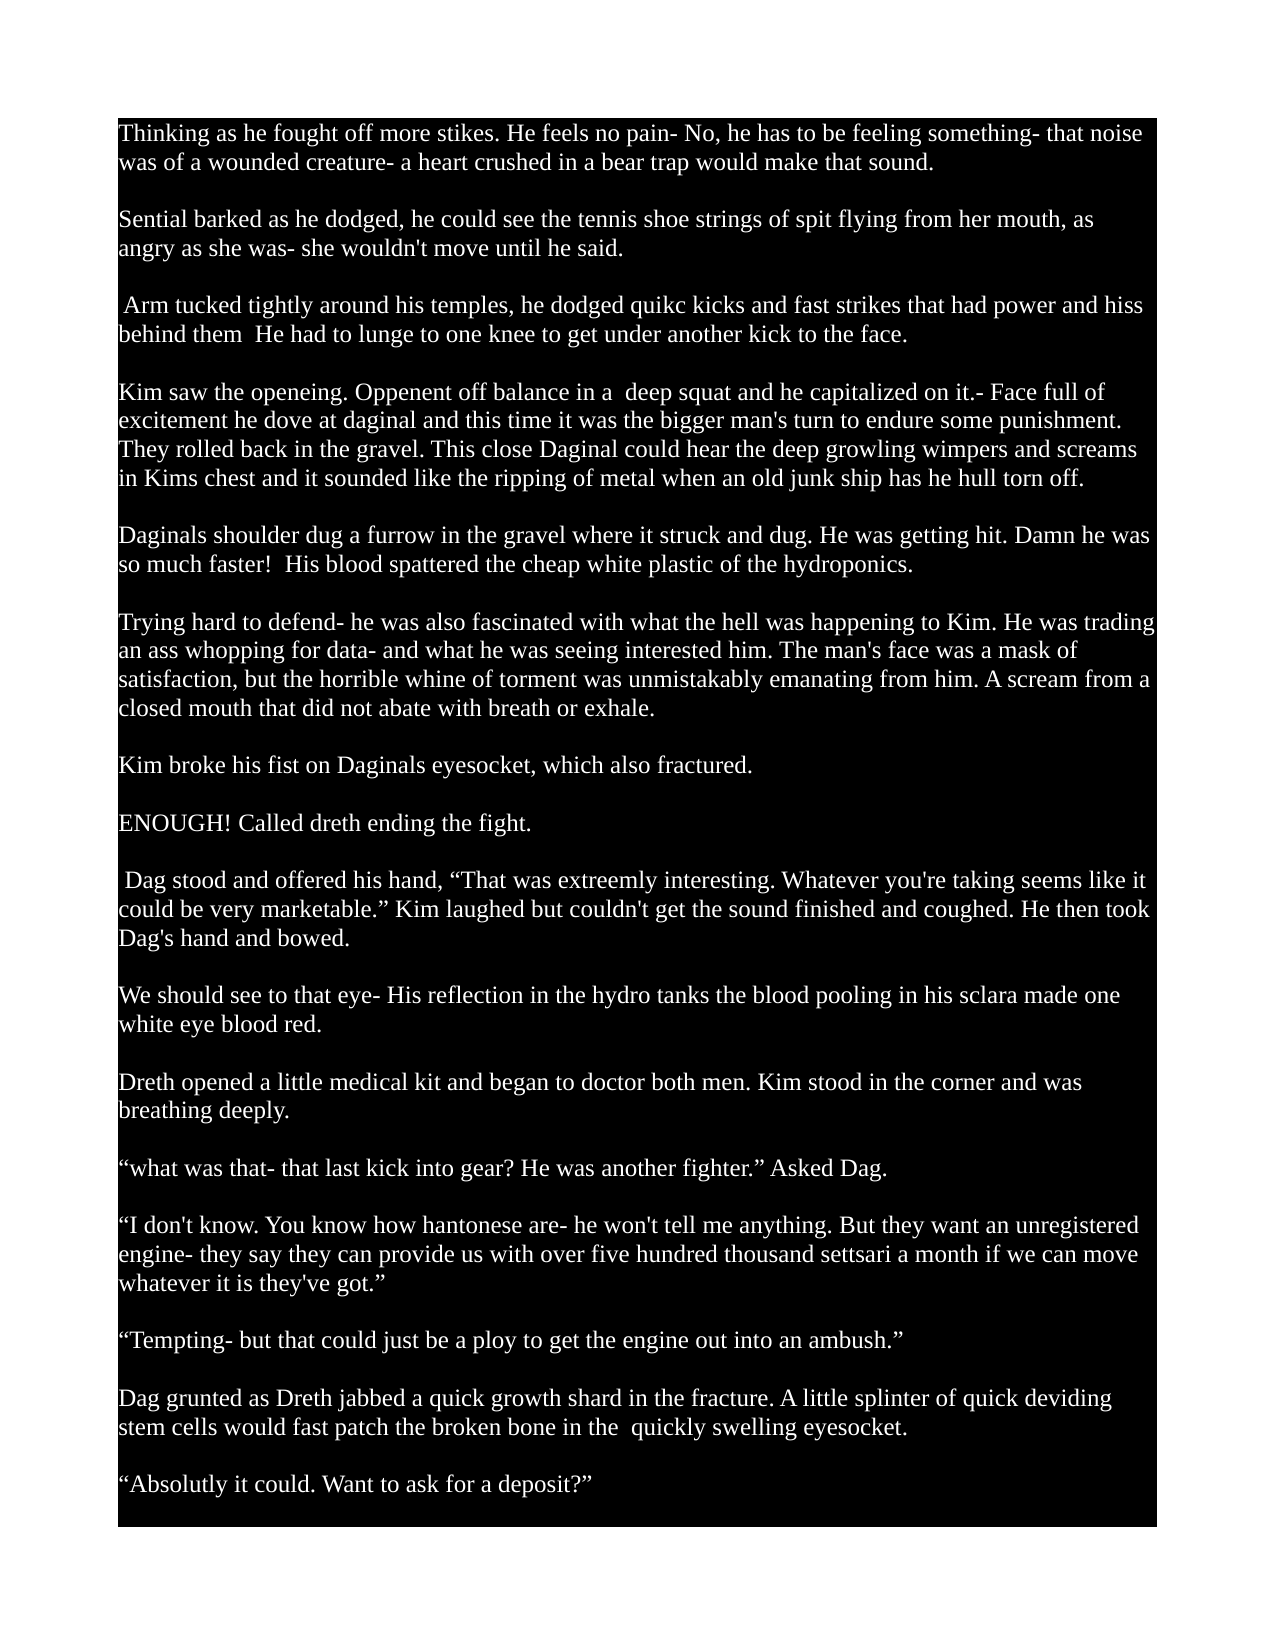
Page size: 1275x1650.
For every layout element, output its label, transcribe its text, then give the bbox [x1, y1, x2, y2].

text Trying hard to defend- he was also fascinated with what the hell was happening to Kim. He was trading an ass whopping for data- and what he was seeing interested him. The man's face was a mask of satisfaction, but the horrible whine of torment was unmistakably emanating from him. A scream from a closed mouth that did not abate with breath or exhale. [118, 578, 1157, 722]
text Arm tucked tightly around his temples, he dodged quikc kicks and fast strikes that had power and hiss behind them He had to lunge to one knee to get under another kick to the face. [118, 262, 1157, 348]
text Kim broke his fist on Daginals eyesocket, which also fractured. ENOUGH! Called dreth ending the fight. Dag stood and offered his hand, “That was extreemly interesting. Whatever you're taking seems like it could be very marketable.” Kim laughed but couldn't get the sound finished and coughed. He then took Dag's hand and bowed. [118, 751, 1157, 952]
text Thinking as he fought off more stikes. He feels no pain- No, he has to be feeling something- that noise was of a wounded creature- a heart crushed in a bear trap would make that sound. [118, 118, 1157, 176]
text We should see to that eye- His reflection in the hydro tanks the blood pooling in his sclara made one white eye blood red. [118, 952, 1157, 1038]
text Daginals shoulder dug a furrow in the gravel where it struck and dug. He was getting hit. Damn he was so much faster! His blood spattered the cheap white plastic of the hydroponics. [118, 521, 1157, 578]
text Sential barked as he dodged, he could see the tennis shoe strings of spit flying from her mouth, as angry as she was- she wouldn't move until he said. [118, 204, 1157, 262]
text Kim saw the openeing. Oppenent off balance in a deep squat and he capitalized on it.- Face full of excitement he dove at daginal and this time it was the bigger man's turn to endure some punishment. They rolled back in the gravel. This close Daginal could hear the deep growling wimpers and screams in Kims chest and it sounded like the ripping of metal when an old junk ship has he hull torn off. [118, 377, 1157, 492]
text “what was that- that last kick into gear? He was another fighter.” Asked Dag. “I don't know. You know how hantonese are- he won't tell me anything. But they want an unregistered engine- they say they can provide us with over five hundred thousand settsari a month if we can move whatever it is they've got.” “Tempting- but that could just be a ploy to get the engine out into an ambush.” Dag grunted as Dreth jabbed a quick growth shard in the fracture. A little splinter of quick deviding stem cells would fast patch the broken bone in the quickly swelling eyesocket. [118, 1153, 1157, 1441]
text “Absolutly it could. Want to ask for a deposit?” [118, 1469, 1157, 1498]
text Dreth opened a little medical kit and began to doctor both men. Kim stood in the corner and was breathing deeply. [118, 1067, 1157, 1124]
